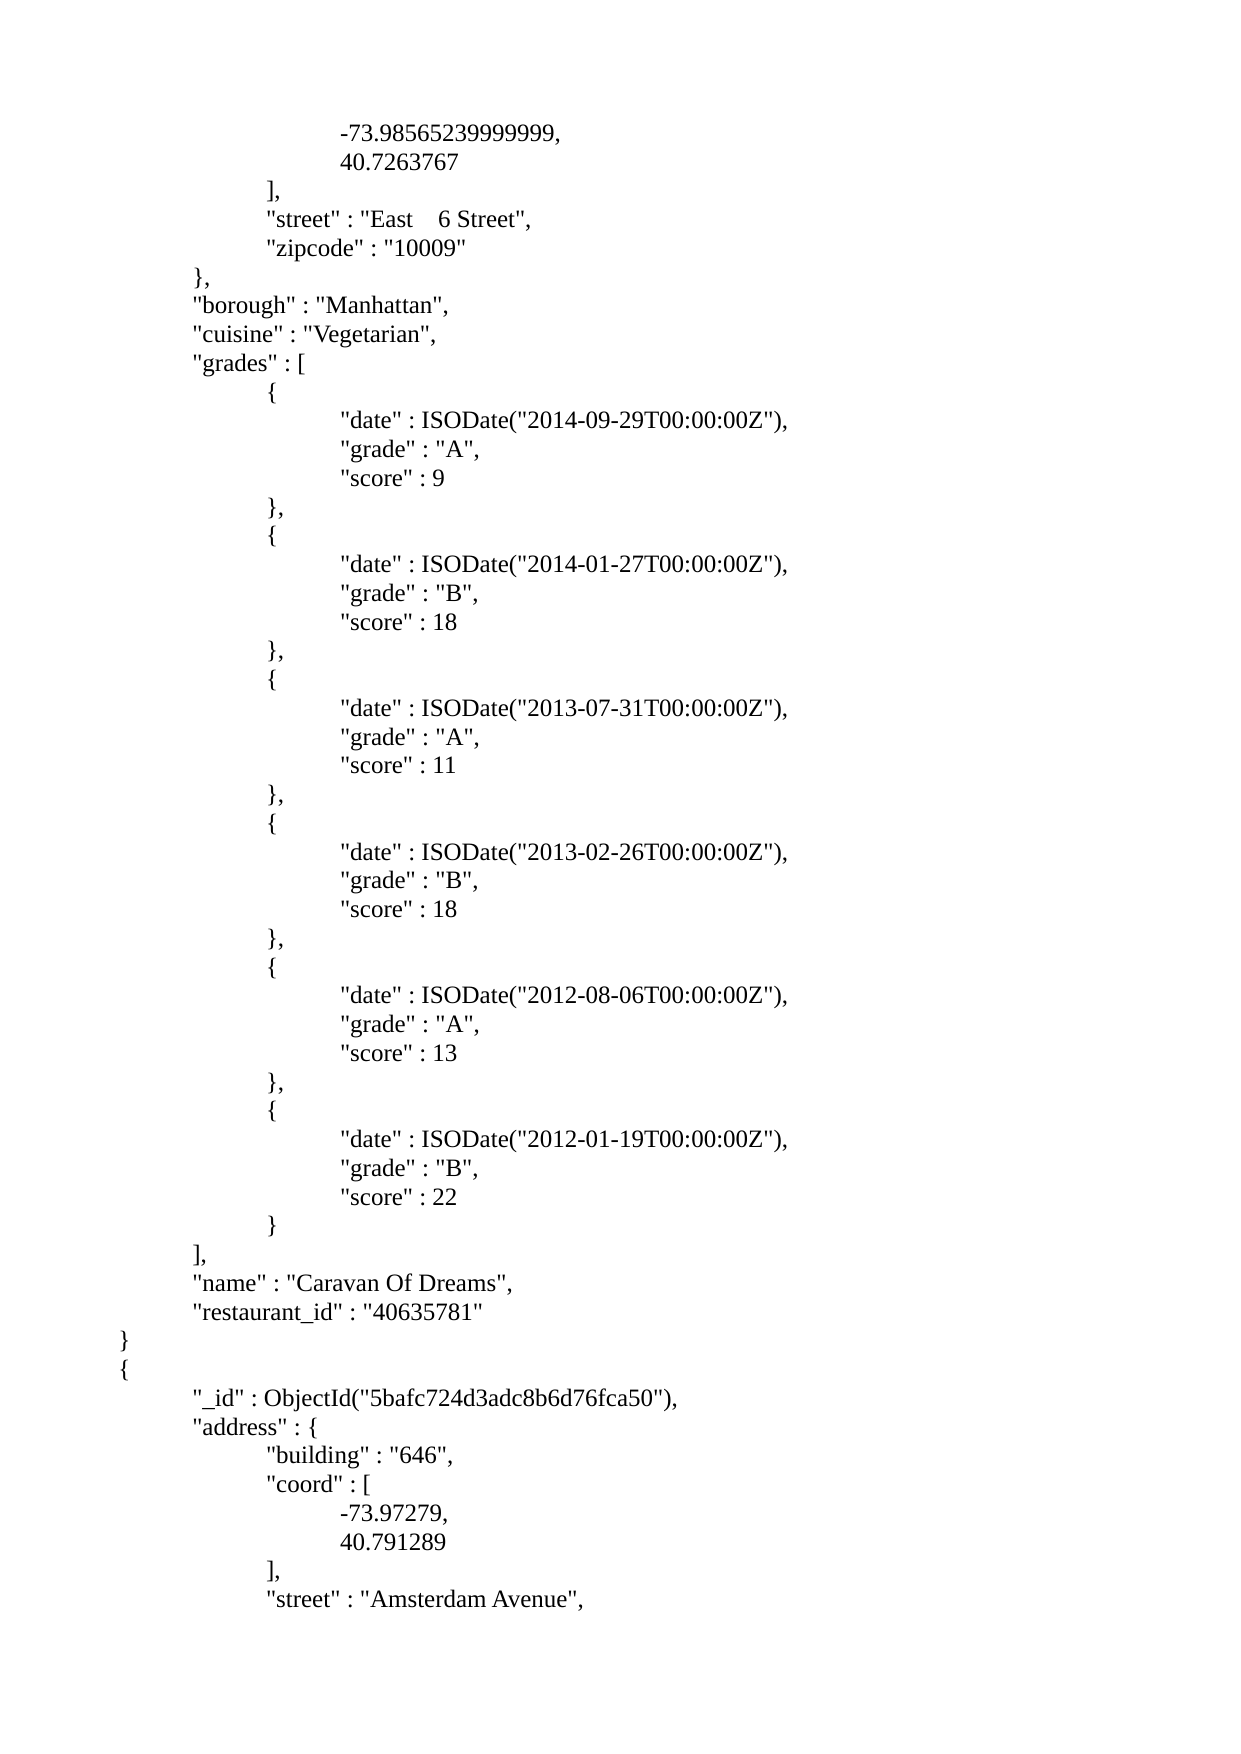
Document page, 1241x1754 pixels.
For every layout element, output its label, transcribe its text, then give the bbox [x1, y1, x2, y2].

text "grade" : "B", [118, 578, 1122, 607]
text -73.97279, [118, 1498, 1122, 1527]
text "street" : "East 6 Street", [118, 204, 1122, 233]
text "date" : ISODate("2012-01-19T00:00:00Z"), [118, 1124, 1122, 1153]
text "score" : 18 [118, 894, 1122, 923]
text "grades" : [ [118, 348, 1122, 377]
text 40.791289 [118, 1527, 1122, 1556]
text "date" : ISODate("2013-02-26T00:00:00Z"), [118, 837, 1122, 866]
text }, [118, 636, 1122, 664]
text "grade" : "A", [118, 434, 1122, 463]
text "coord" : [ [118, 1469, 1122, 1498]
text "date" : ISODate("2014-01-27T00:00:00Z"), [118, 549, 1122, 578]
text { [118, 521, 1122, 549]
text "cuisine" : "Vegetarian", [118, 319, 1122, 348]
text "restaurant_id" : "40635781" [118, 1297, 1122, 1326]
text "score" : 22 [118, 1182, 1122, 1211]
text }, [118, 779, 1122, 808]
text "score" : 11 [118, 751, 1122, 779]
text { [118, 808, 1122, 837]
text { [118, 952, 1122, 981]
text "date" : ISODate("2012-08-06T00:00:00Z"), [118, 981, 1122, 1009]
text }, [118, 492, 1122, 521]
text }, [118, 1067, 1122, 1096]
text { [118, 664, 1122, 693]
text "street" : "Amsterdam Avenue", [118, 1584, 1122, 1613]
text "date" : ISODate("2014-09-29T00:00:00Z"), [118, 406, 1122, 434]
text "address" : { [118, 1412, 1122, 1441]
text } [118, 1211, 1122, 1239]
text } [118, 1326, 1122, 1354]
text "name" : "Caravan Of Dreams", [118, 1268, 1122, 1297]
text { [118, 377, 1122, 406]
text { [118, 1096, 1122, 1124]
text "grade" : "A", [118, 722, 1122, 751]
text "building" : "646", [118, 1441, 1122, 1469]
text "score" : 13 [118, 1038, 1122, 1067]
text }, [118, 262, 1122, 291]
text 40.7263767 [118, 147, 1122, 176]
text "score" : 18 [118, 607, 1122, 636]
text -73.98565239999999, [118, 118, 1122, 147]
text "date" : ISODate("2013-07-31T00:00:00Z"), [118, 693, 1122, 722]
text ], [118, 1556, 1122, 1584]
text ], [118, 1239, 1122, 1268]
text "score" : 9 [118, 463, 1122, 492]
text "grade" : "A", [118, 1009, 1122, 1038]
text "borough" : "Manhattan", [118, 291, 1122, 319]
text ], [118, 176, 1122, 204]
text "zipcode" : "10009" [118, 233, 1122, 262]
text "_id" : ObjectId("5bafc724d3adc8b6d76fca50"), [118, 1383, 1122, 1412]
text "grade" : "B", [118, 866, 1122, 894]
text { [118, 1354, 1122, 1383]
text }, [118, 923, 1122, 952]
text "grade" : "B", [118, 1153, 1122, 1182]
